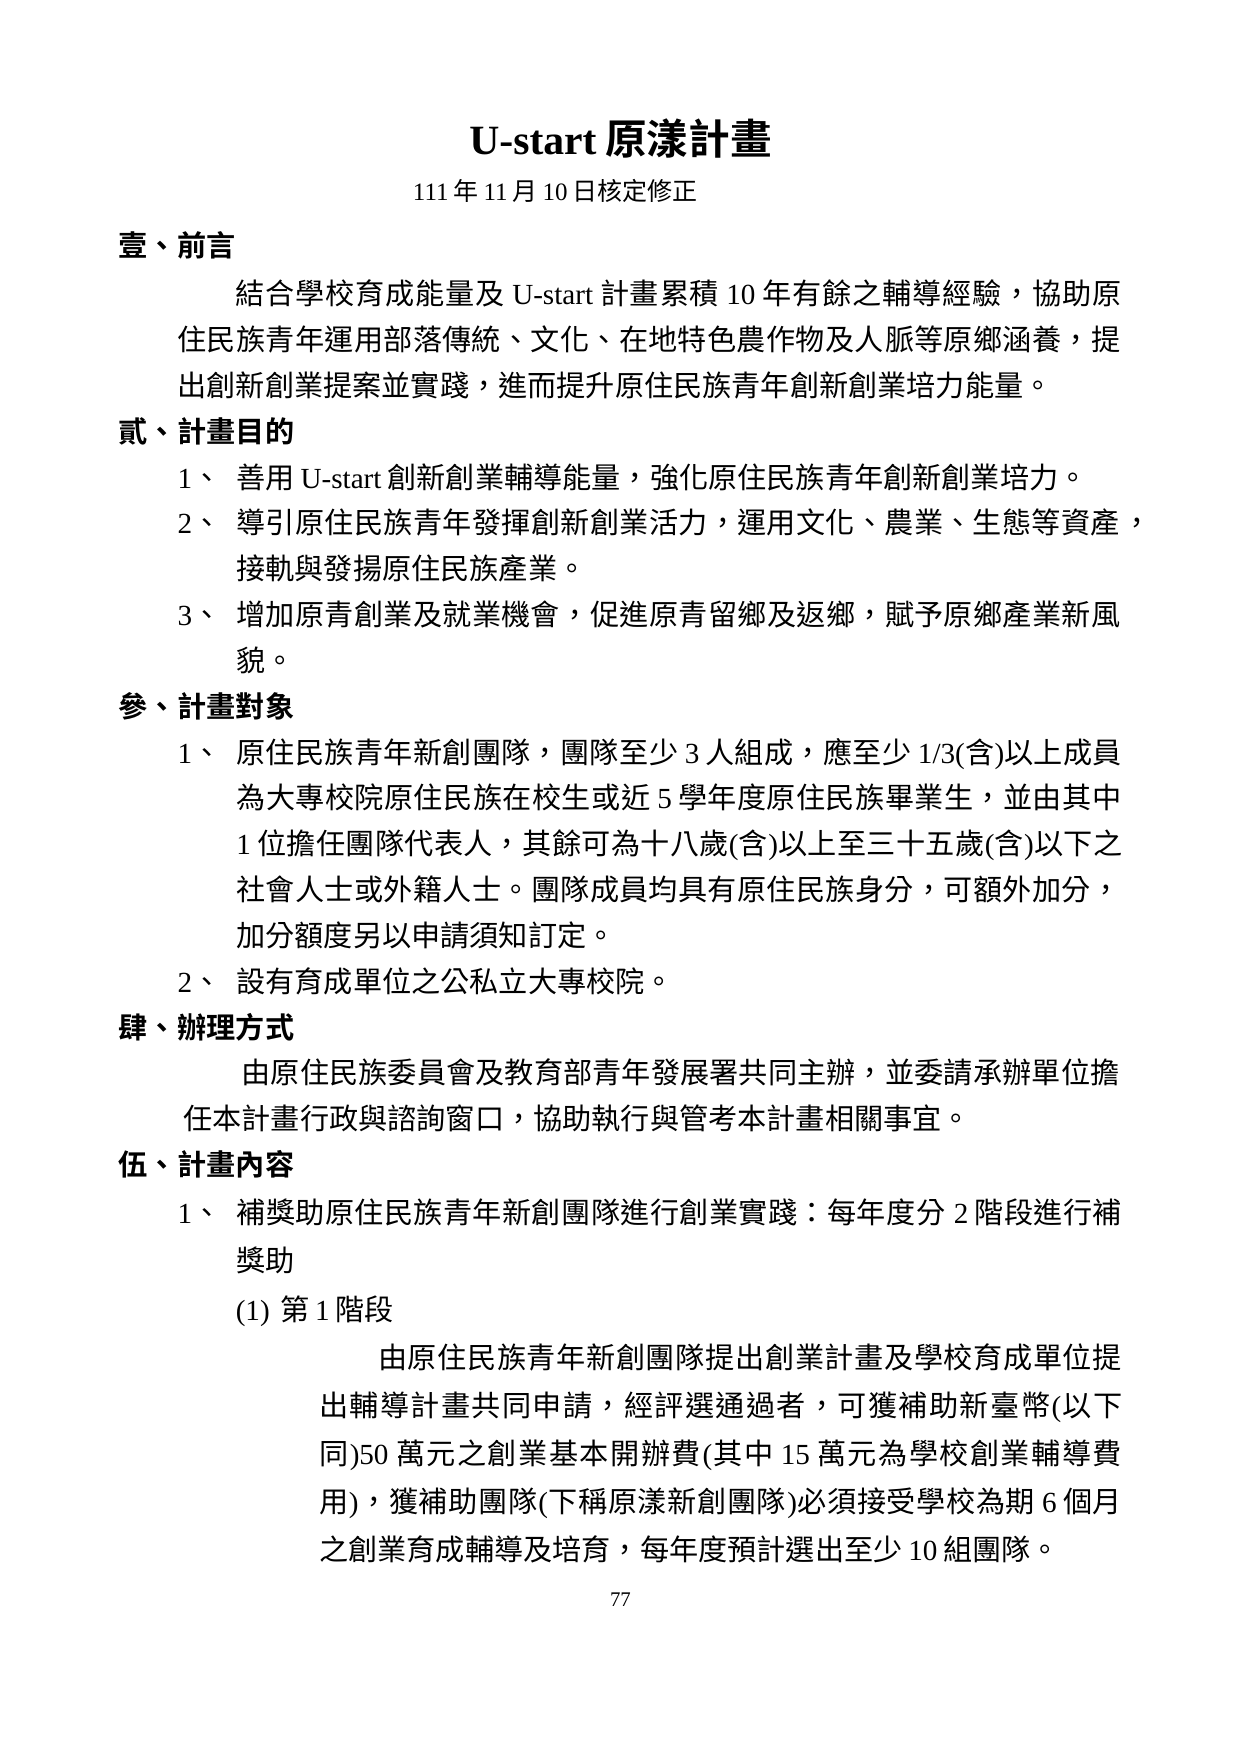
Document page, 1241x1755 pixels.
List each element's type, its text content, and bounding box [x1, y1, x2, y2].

list 辦理方式 [118, 1001, 1122, 1047]
list 善用U-start創新創業輔導能量，強化原住民族青年創新創業培力。 [177, 451, 1122, 497]
list 導引原住民族青年發揮創新創業活力，運用文化、農業、生態等資產，接軌與發揚原住民族產業。 [177, 497, 1122, 589]
list 計畫內容 [118, 1139, 1122, 1185]
list 計畫對象 [118, 681, 1122, 726]
list 增加原青創業及就業機會，促進原青留鄉及返鄉，賦予原鄉產業新風貌。 [177, 589, 1122, 681]
text 由原住民族青年新創團隊提出創業計畫及學校育成單位提出輔導計畫共同申請，經評選通過者，可獲補助新臺幣(以下同)50萬元之創業基本開辦費(其中15萬元為學校創業輔導費用)，獲補助團隊(下稱原漾新創團隊)必須接受學校為期6個月之創業育成輔導及培育，每年度預計選出至少10組團隊。 [319, 1331, 1122, 1570]
list 設有育成單位之公私立大專校院。 [177, 956, 1122, 1001]
text 111年11月10日核定修正 [118, 164, 1122, 210]
text 由原住民族委員會及教育部青年發展署共同主辦，並委請承辦單位擔任本計畫行政與諮詢窗口，協助執行與管考本計畫相關事宜。 [183, 1047, 1122, 1139]
list 計畫目的 [118, 406, 1122, 451]
list 前言 [118, 210, 1122, 268]
list 補獎助原住民族青年新創團隊進行創業實踐：每年度分2階段進行補獎助 [177, 1185, 1122, 1281]
list 第1階段 [236, 1281, 1122, 1331]
text U-start原漾計畫 [118, 118, 1122, 164]
text 結合學校育成能量及U-start計畫累積10年有餘之輔導經驗，協助原住民族青年運用部落傳統、文化、在地特色農作物及人脈等原鄉涵養，提出創新創業提案並實踐，進而提升原住民族青年創新創業培力能量。 [177, 268, 1122, 406]
list 原住民族青年新創團隊，團隊至少3人組成，應至少1/3(含)以上成員為大專校院原住民族在校生或近5學年度原住民族畢業生，並由其中1位擔任團隊代表人，其餘可為十八歲(含)以上至三十五歲(含)以下之社會人士或外籍人士。團隊成員均具有原住民族身分，可額外加分，加分額度另以申請須知訂定。 [177, 726, 1122, 956]
